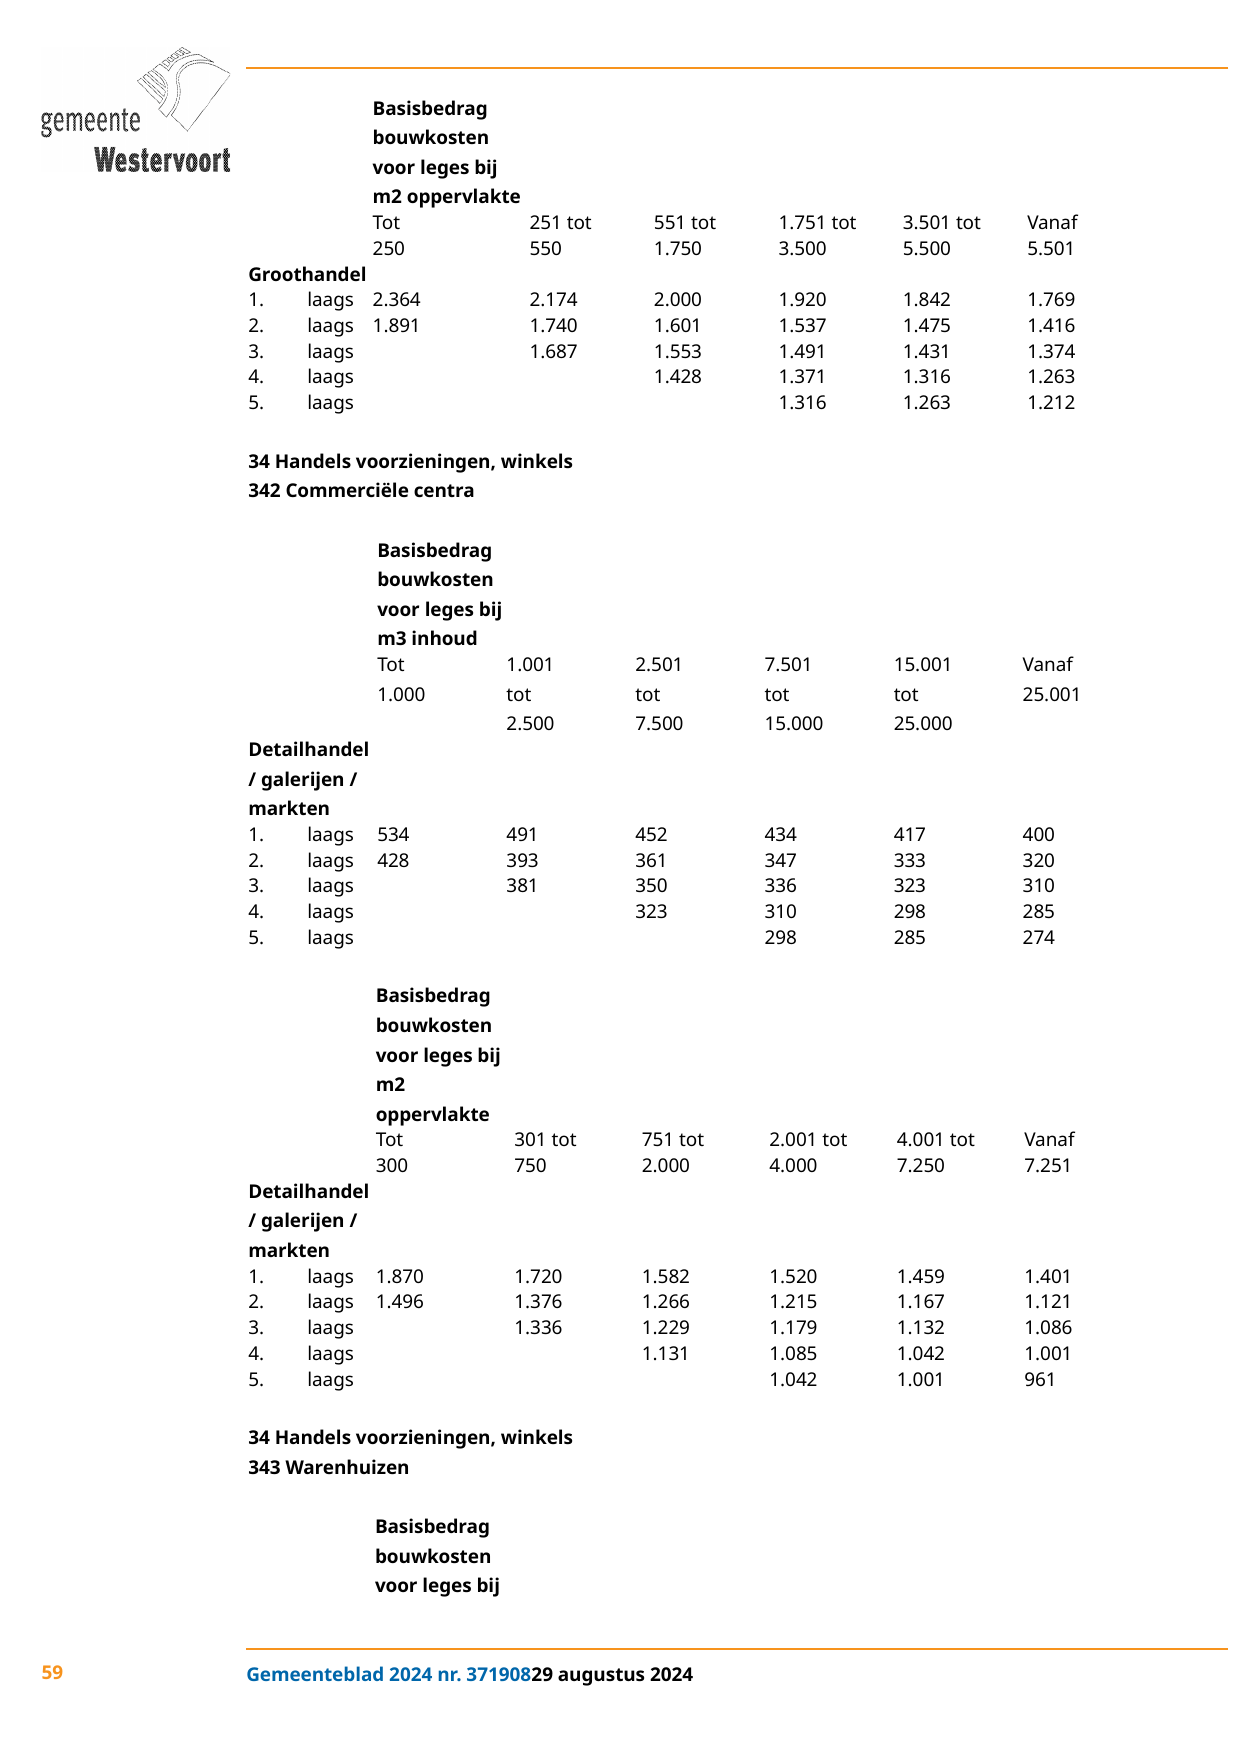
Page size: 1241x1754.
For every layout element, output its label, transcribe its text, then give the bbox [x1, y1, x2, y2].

table_cell [376, 1315, 514, 1340]
table_header [248, 537, 377, 651]
table_cell 310 [1023, 873, 1152, 898]
table_cell 323 [635, 898, 764, 924]
table_cell [377, 898, 506, 924]
table_cell [769, 1178, 897, 1263]
table_cell laags [248, 1340, 376, 1366]
table_cell 1.740 [529, 312, 654, 338]
table_cell 1.042 [769, 1366, 897, 1392]
table_cell [1024, 1178, 1152, 1263]
text 342 Commerciële centra [248, 477, 1152, 503]
table_header Basisbedrag bouwkosten voor leges bij [375, 1513, 518, 1598]
table_cell laags [248, 1263, 376, 1289]
table_cell 1.751 tot [778, 209, 903, 235]
table_cell 5.500 [903, 235, 1027, 261]
table_cell 1.131 [642, 1340, 769, 1366]
table_cell [248, 651, 377, 736]
table_cell [376, 1340, 514, 1366]
table_cell [903, 261, 1027, 286]
table_cell 2.501 tot 7.500 [635, 651, 764, 736]
table_cell [373, 389, 529, 415]
table_cell 1.374 [1027, 338, 1152, 364]
table_cell 320 [1023, 847, 1152, 872]
table_cell [514, 1366, 642, 1392]
table_cell 350 [635, 873, 764, 898]
table_cell [506, 736, 635, 821]
table_cell 361 [635, 847, 764, 872]
table_cell 1.769 [1027, 286, 1152, 312]
table_cell [376, 1178, 514, 1263]
table_cell 1.582 [642, 1263, 769, 1289]
table_cell 751 tot [642, 1127, 769, 1152]
table_cell 15.001 tot 25.000 [894, 651, 1022, 736]
table_cell [654, 261, 778, 286]
table_cell Detailhandel / galerijen / markten [248, 1178, 376, 1263]
table_cell 1.601 [654, 312, 778, 338]
table_cell 1.553 [654, 338, 778, 364]
table_cell 1.371 [778, 364, 903, 389]
table_cell 301 tot [514, 1127, 642, 1152]
table_cell [529, 389, 654, 415]
table_cell 298 [764, 924, 893, 950]
table_cell laags [248, 364, 372, 389]
table_cell [377, 924, 506, 950]
table_cell [894, 736, 1022, 821]
table_cell 250 [373, 235, 529, 261]
table_cell 1.316 [778, 389, 903, 415]
table_cell 550 [529, 235, 654, 261]
table_cell 1.520 [769, 1263, 897, 1289]
table_cell 1.167 [897, 1289, 1024, 1314]
table_cell Groothandel [248, 261, 372, 286]
table_cell [377, 736, 506, 821]
table_cell Detailhandel / galerijen / markten [248, 736, 377, 821]
table_cell 310 [764, 898, 893, 924]
table_cell [529, 261, 654, 286]
table_cell 452 [635, 821, 764, 847]
table_cell 4.000 [769, 1153, 897, 1178]
table_cell 1.475 [903, 312, 1027, 338]
table_cell [1027, 261, 1152, 286]
table_cell [248, 209, 372, 235]
table_cell 1.401 [1024, 1263, 1152, 1289]
table_cell 347 [764, 847, 893, 872]
table_cell 381 [506, 873, 635, 898]
table_cell [764, 736, 893, 821]
table_header Basisbedrag bouwkosten voor leges bij m2 oppervlakte [376, 983, 514, 1127]
table_cell 2.364 [373, 286, 529, 312]
table_cell laags [248, 1289, 376, 1314]
table_cell Tot [376, 1127, 514, 1152]
table_cell 1.179 [769, 1315, 897, 1340]
table_cell 298 [894, 898, 1022, 924]
table_cell 4.001 tot [897, 1127, 1024, 1152]
table_cell [635, 924, 764, 950]
table_cell 551 tot [654, 209, 778, 235]
table_cell 1.687 [529, 338, 654, 364]
table_cell 1.842 [903, 286, 1027, 312]
table_cell 1.001 [897, 1366, 1024, 1392]
table_cell 285 [894, 924, 1022, 950]
table_cell 1.001 tot 2.500 [506, 651, 635, 736]
table_cell 1.891 [373, 312, 529, 338]
table_cell 491 [506, 821, 635, 847]
table_cell 5.501 [1027, 235, 1152, 261]
table_cell [248, 235, 372, 261]
table_cell 1.496 [376, 1289, 514, 1314]
table_cell [377, 873, 506, 898]
table_cell [529, 364, 654, 389]
table_cell laags [248, 873, 377, 898]
table_cell 393 [506, 847, 635, 872]
table_cell laags [248, 286, 372, 312]
table_cell [1023, 736, 1152, 821]
table_cell laags [248, 338, 372, 364]
table_cell 3.500 [778, 235, 903, 261]
table_cell [635, 736, 764, 821]
table_cell 428 [377, 847, 506, 872]
table_cell [248, 1127, 376, 1152]
table_cell 1.263 [1027, 364, 1152, 389]
table_cell 274 [1023, 924, 1152, 950]
table_cell 7.251 [1024, 1153, 1152, 1178]
table_cell 961 [1024, 1366, 1152, 1392]
table_cell [506, 898, 635, 924]
table_cell 1.042 [897, 1340, 1024, 1366]
table_cell 1.537 [778, 312, 903, 338]
table_cell 1.229 [642, 1315, 769, 1340]
table_cell 285 [1023, 898, 1152, 924]
table_cell [248, 1153, 376, 1178]
table_cell 1.212 [1027, 389, 1152, 415]
table_cell 750 [514, 1153, 642, 1178]
table_cell [514, 1178, 642, 1263]
table_cell laags [248, 1315, 376, 1340]
table_cell 1.750 [654, 235, 778, 261]
table_cell [506, 924, 635, 950]
table_cell [376, 1366, 514, 1392]
table_cell Vanaf [1027, 209, 1152, 235]
table_cell laags [248, 312, 372, 338]
table_cell 7.501 tot 15.000 [764, 651, 893, 736]
table_cell [514, 1340, 642, 1366]
table_cell 1.428 [654, 364, 778, 389]
table_cell 1.336 [514, 1315, 642, 1340]
table_cell 1.215 [769, 1289, 897, 1314]
table_cell laags [248, 924, 377, 950]
table_cell 2.174 [529, 286, 654, 312]
table_cell laags [248, 898, 377, 924]
table_header Basisbedrag bouwkosten voor leges bij m3 inhoud [377, 537, 506, 651]
table_cell 400 [1023, 821, 1152, 847]
table_cell Tot 1.000 [377, 651, 506, 736]
table_cell 1.085 [769, 1340, 897, 1366]
table_cell laags [248, 821, 377, 847]
table_cell 1.132 [897, 1315, 1024, 1340]
table_cell [778, 261, 903, 286]
table_cell 1.720 [514, 1263, 642, 1289]
table_cell laags [248, 847, 377, 872]
table_cell [373, 338, 529, 364]
table_cell 534 [377, 821, 506, 847]
table_cell [897, 1178, 1024, 1263]
table_header [248, 983, 376, 1127]
table_cell 434 [764, 821, 893, 847]
table_cell 1.376 [514, 1289, 642, 1314]
table_cell 1.491 [778, 338, 903, 364]
table_cell [654, 389, 778, 415]
table_cell 1.459 [897, 1263, 1024, 1289]
table_cell 1.316 [903, 364, 1027, 389]
table_cell [373, 364, 529, 389]
picture [41, 47, 231, 172]
table_header Basisbedrag bouwkosten voor leges bij m2 oppervlakte [373, 95, 529, 209]
table_cell laags [248, 1366, 376, 1392]
table_cell 336 [764, 873, 893, 898]
table_cell 1.920 [778, 286, 903, 312]
table_cell laags [248, 389, 372, 415]
table_cell Tot [373, 209, 529, 235]
table_cell [373, 261, 529, 286]
table_cell 1.086 [1024, 1315, 1152, 1340]
table_cell 1.263 [903, 389, 1027, 415]
table_cell 2.000 [654, 286, 778, 312]
table_cell 3.501 tot [903, 209, 1027, 235]
table_cell [642, 1366, 769, 1392]
table_cell 2.001 tot [769, 1127, 897, 1152]
table_cell 323 [894, 873, 1022, 898]
table_cell 300 [376, 1153, 514, 1178]
text 34 Handels voorzieningen, winkels [248, 1424, 1152, 1450]
table_header [248, 1513, 375, 1598]
table_cell Vanaf [1024, 1127, 1152, 1152]
table_cell Vanaf 25.001 [1023, 651, 1152, 736]
table_cell 333 [894, 847, 1022, 872]
table_cell 1.001 [1024, 1340, 1152, 1366]
table_cell 1.870 [376, 1263, 514, 1289]
table_cell 1.431 [903, 338, 1027, 364]
table_header [248, 95, 372, 209]
table_cell 1.416 [1027, 312, 1152, 338]
text 343 Warenhuizen [248, 1454, 1152, 1480]
table_cell 1.266 [642, 1289, 769, 1314]
table_cell 1.121 [1024, 1289, 1152, 1314]
table_cell [642, 1178, 769, 1263]
text 34 Handels voorzieningen, winkels [248, 448, 1152, 474]
table_cell 417 [894, 821, 1022, 847]
table_cell 251 tot [529, 209, 654, 235]
table_cell 7.250 [897, 1153, 1024, 1178]
table_cell 2.000 [642, 1153, 769, 1178]
